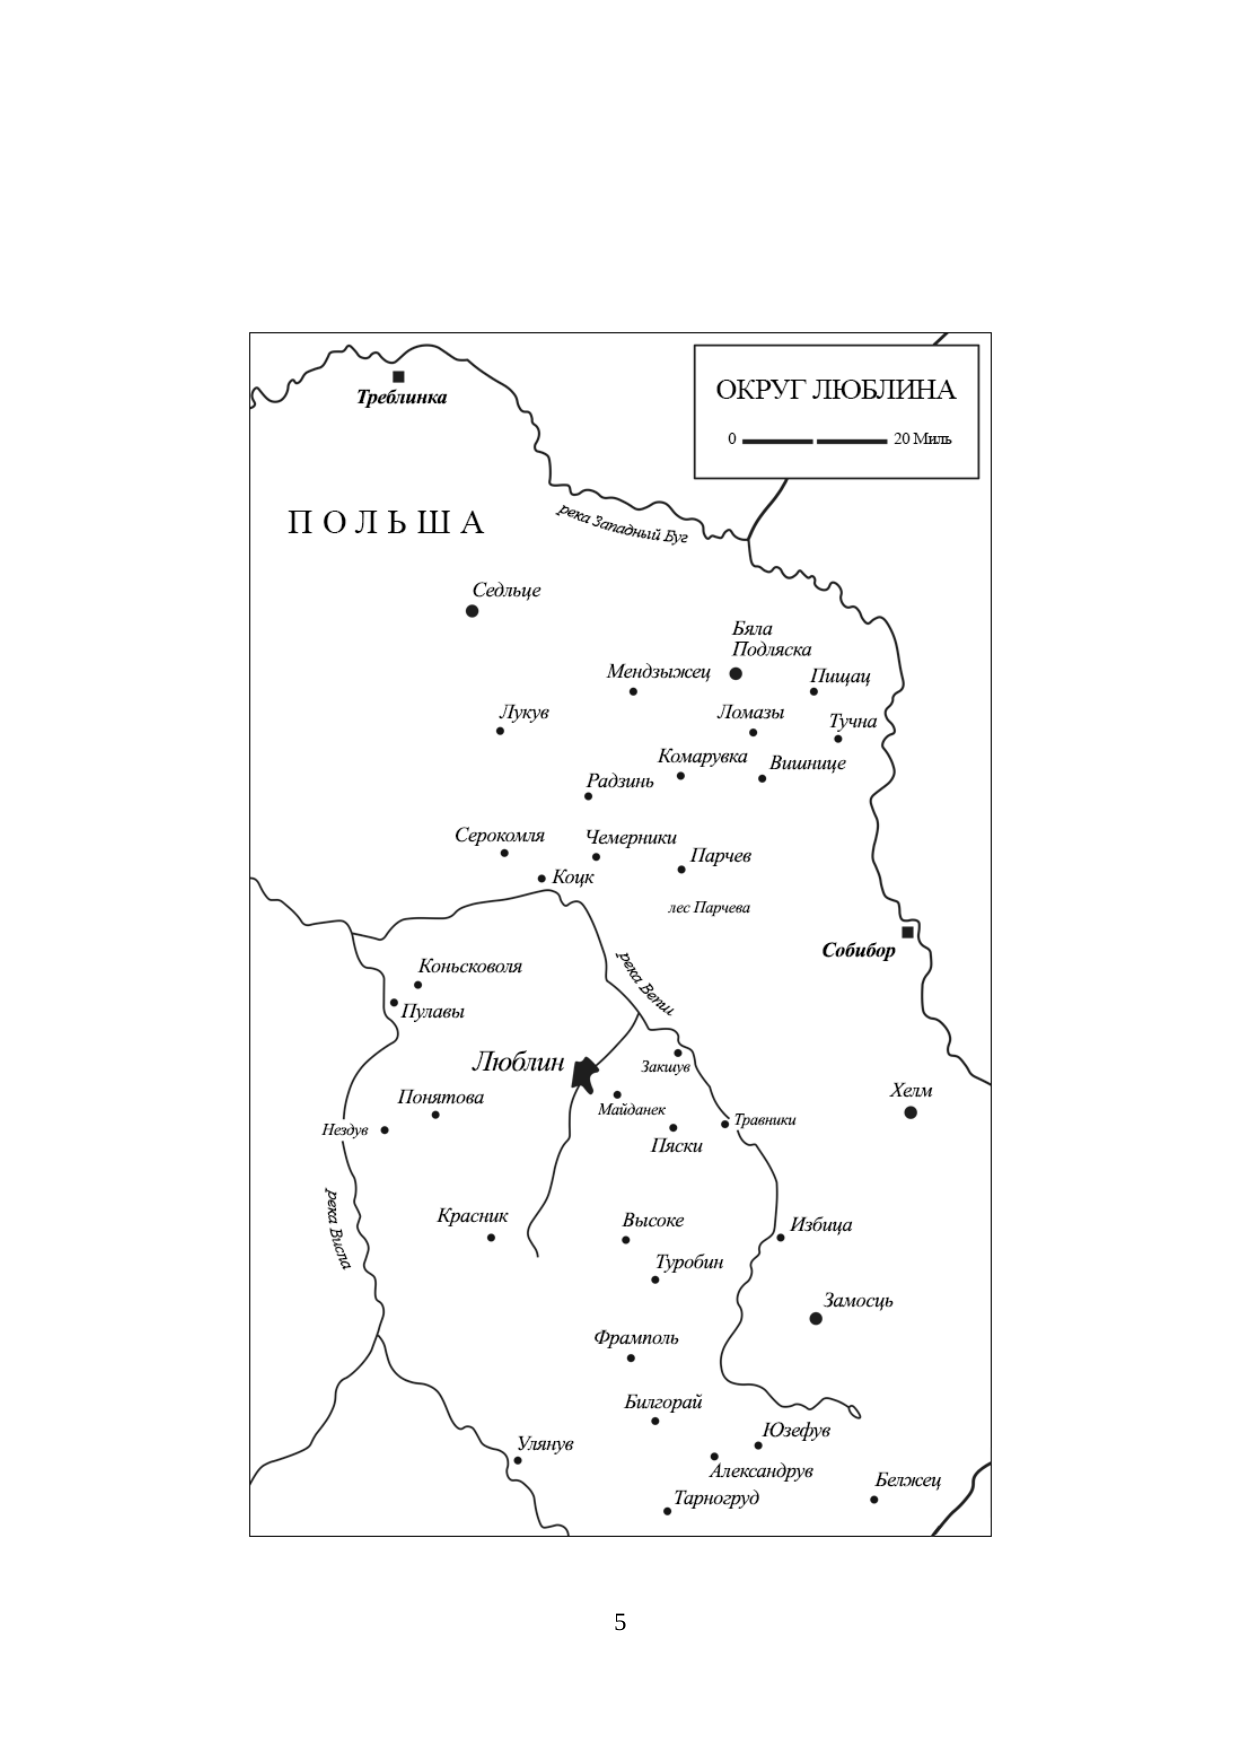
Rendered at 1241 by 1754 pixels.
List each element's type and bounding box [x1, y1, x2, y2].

picture [236, 321, 1005, 1549]
